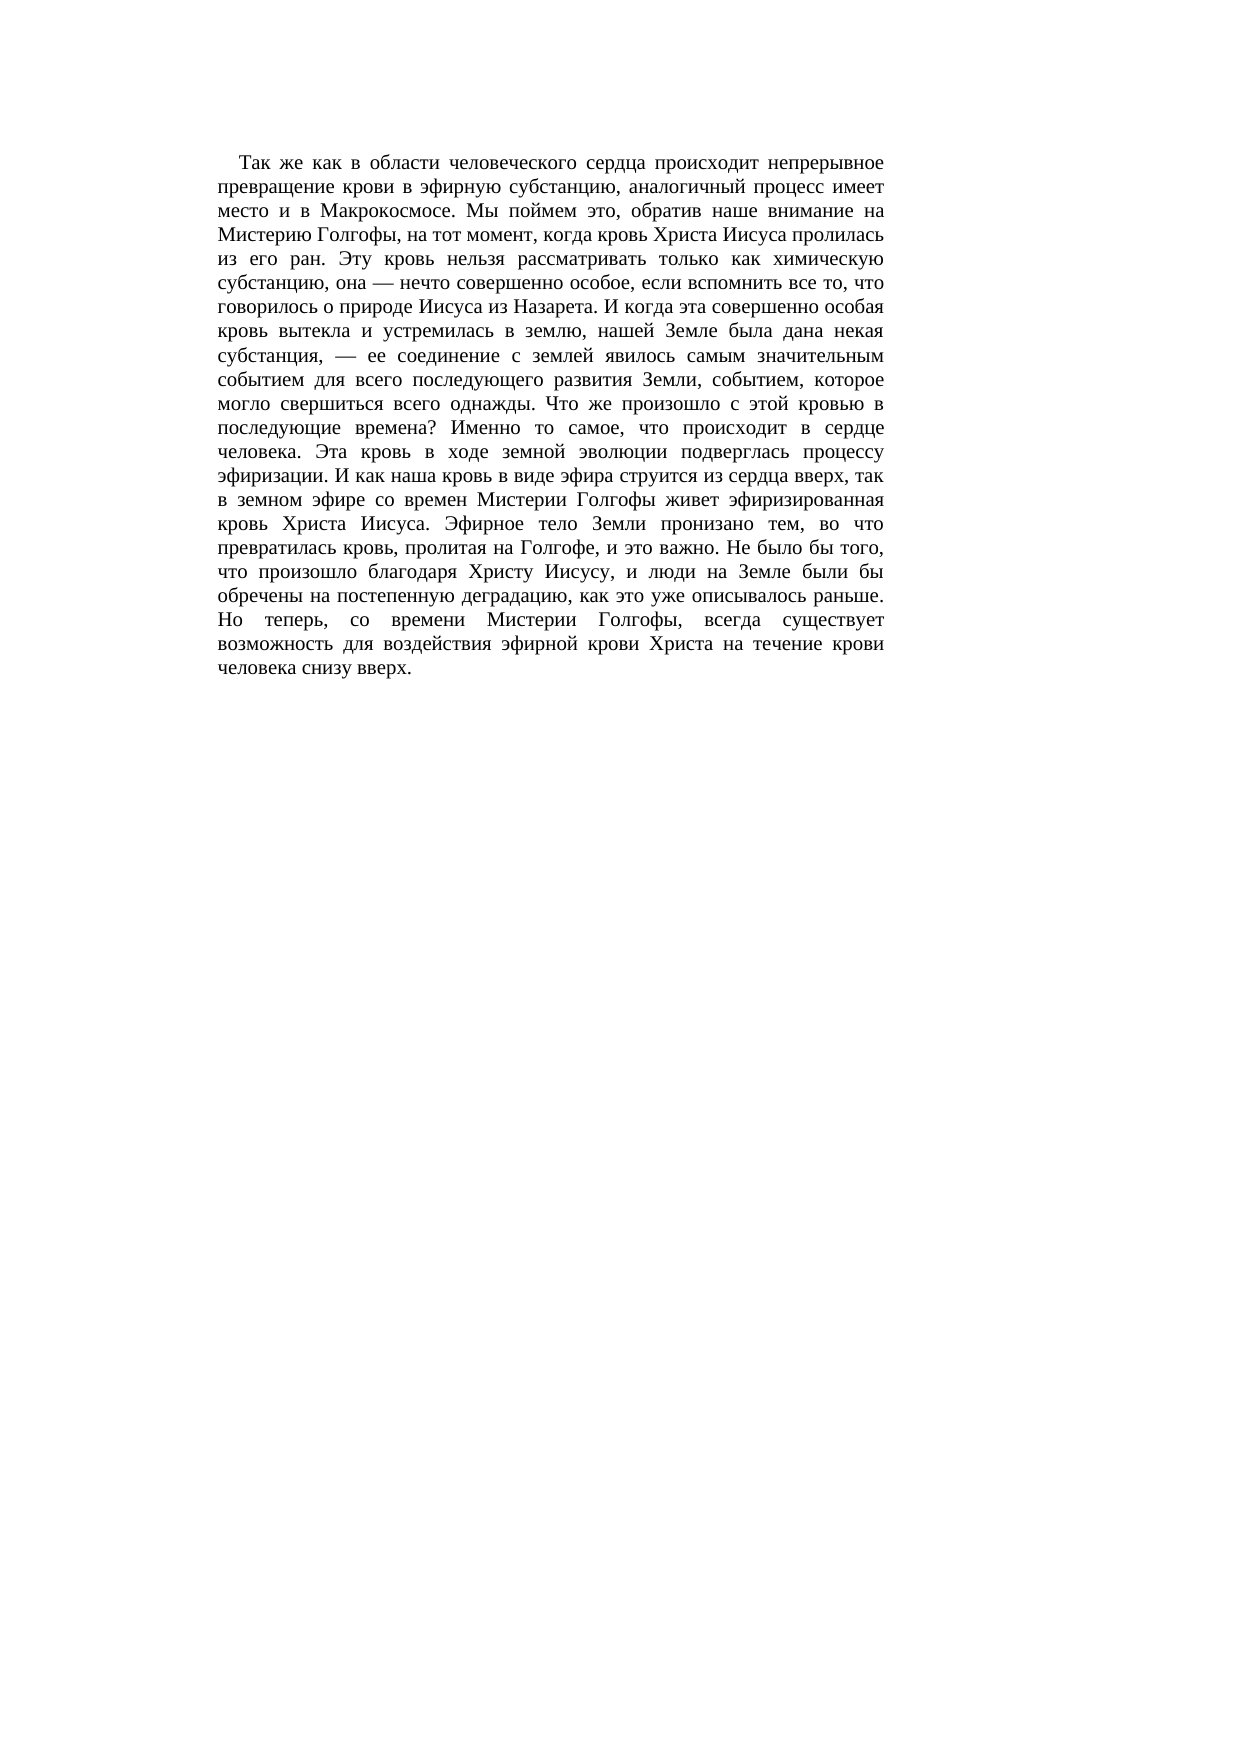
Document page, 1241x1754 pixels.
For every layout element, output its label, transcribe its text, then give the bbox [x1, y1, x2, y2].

text Так же как в области человеческого сердца происходит непрерывное превращение крови в эфирную субстанцию, аналогичный процесс имеет место и в Макрокосмосе. Мы поймем это, обратив наше внимание на Мистерию Голгофы, на тот момент, когда кровь Христа Иисуса пролилась из его ран. Эту кровь нельзя рассматривать только как химическую субстанцию, она — нечто совершенно особое, если вспомнить все то, что говорилось о природе Иисуса из Назарета. И когда эта совершенно особая кровь вытекла и устремилась в землю, нашей Земле была дана некая субстанция, — ее соединение с землей явилось самым значительным событием для всего последующего развития Земли, событием, которое могло свершиться всего однажды. Что же произошло с этой кровью в последующие времена? Именно то самое, что происходит в сердце человека. Эта кровь в ходе земной эволюции подверглась процессу эфиризации. И как наша кровь в виде эфира струится из сердца вверх, так в земном эфире со времен Мистерии Голгофы живет эфиризированная кровь Христа Иисуса. Эфирное тело Земли пронизано тем, во что превратилась кровь, пролитая на Голгофе, и это важно. Не было бы того, что произошло благодаря Христу Иисусу, и люди на Земле были бы обречены на постепенную деградацию, как это уже описывалось раньше. Но теперь, со времени Мистерии Голгофы, всегда существует возможность для воздействия эфирной крови Христа на течение крови человека снизу вверх. [217, 150, 885, 679]
